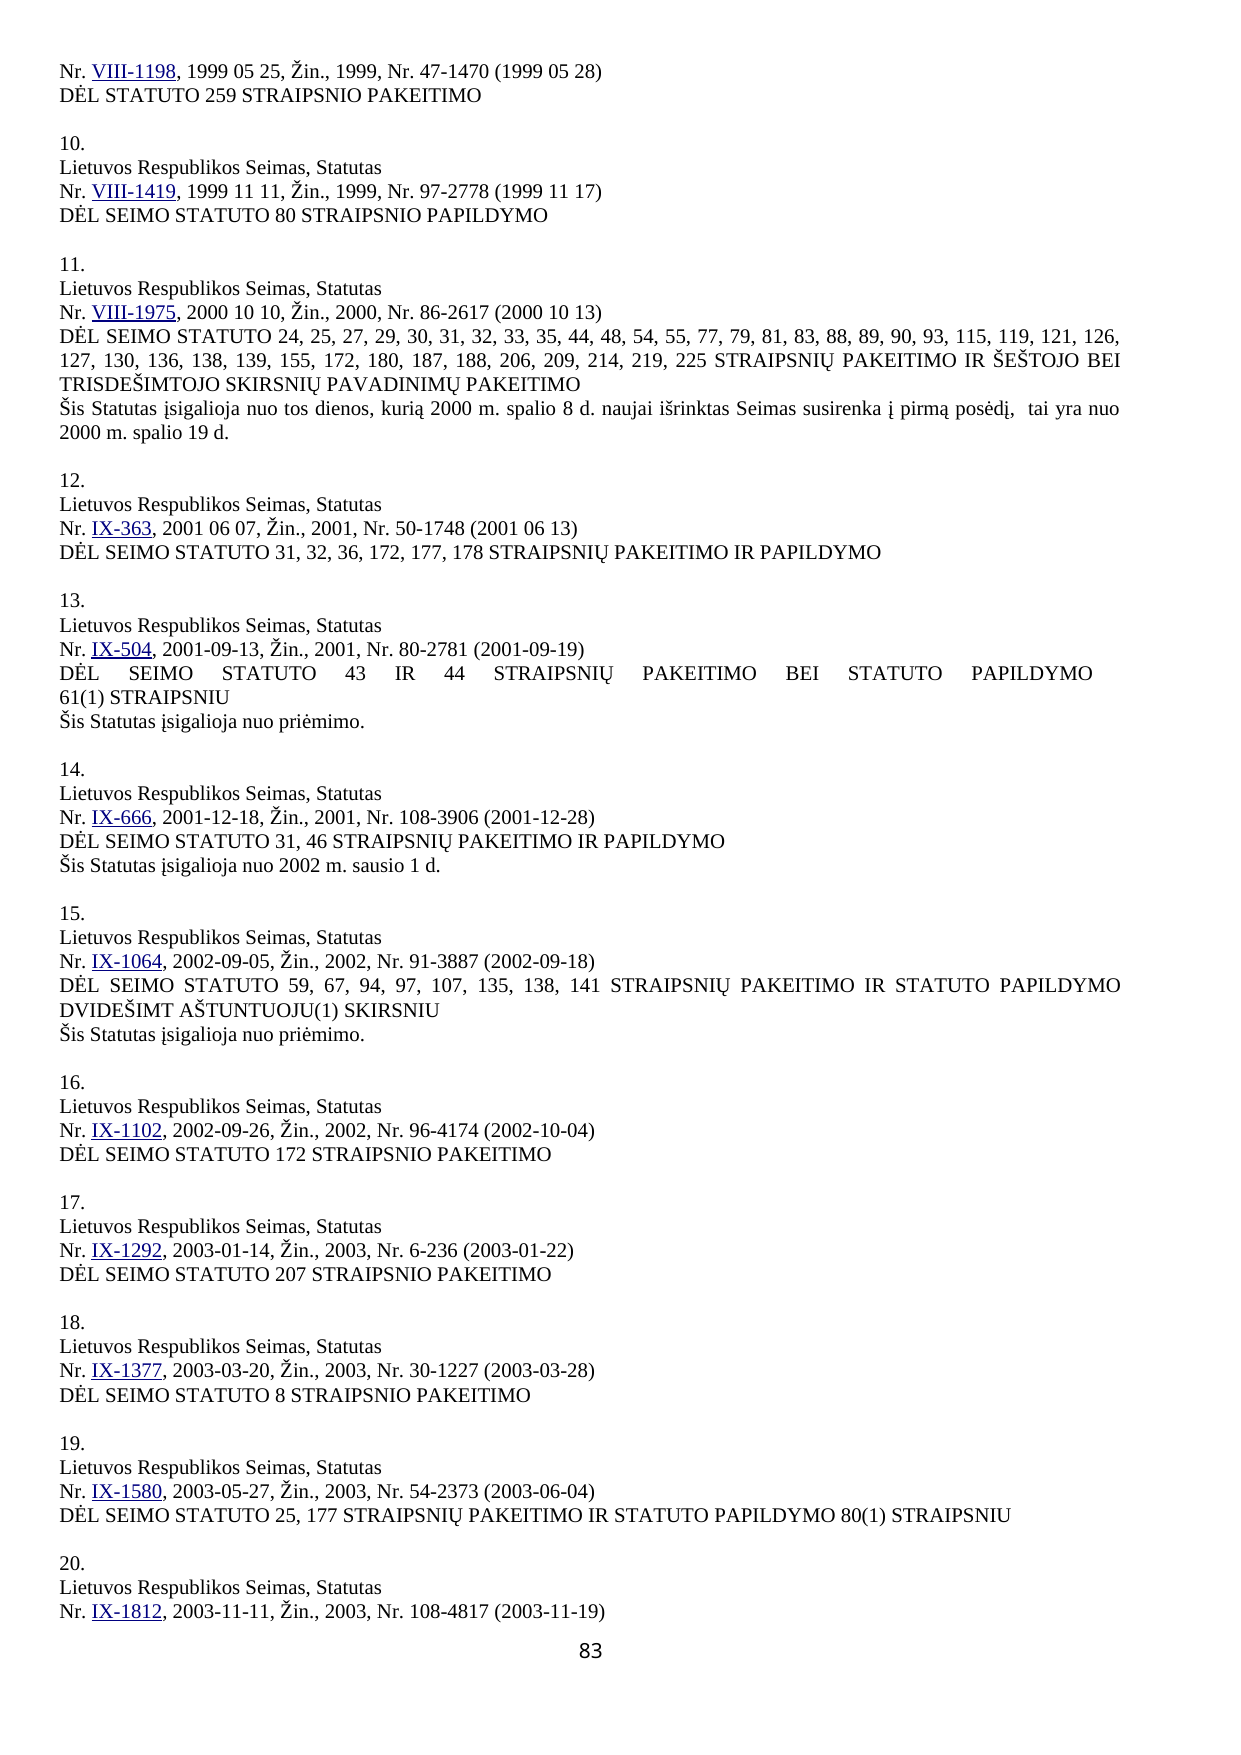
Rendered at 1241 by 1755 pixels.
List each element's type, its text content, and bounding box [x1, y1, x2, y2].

text DĖL STATUTO 259 STRAIPSNIO PAKEITIMO [59, 83, 1122, 107]
text Šis Statutas įsigalioja nuo tos dienos, kurią 2000 m. spalio 8 d. naujai išrinktas Seimas susirenka į pirmą posėdį, tai yra nuo 2000 m. spalio 19 d. [59, 396, 1122, 444]
text Nr. IX-504, 2001-09-13, Žin., 2001, Nr. 80-2781 (2001-09-19) [59, 637, 1122, 661]
text 15. [59, 901, 1122, 925]
text DĖL SEIMO STATUTO 43 IR 44 STRAIPSNIŲ PAKEITIMO BEI STATUTO PAPILDYMO 61(1) STRAIPSNIU [59, 661, 1122, 709]
text Nr. IX-363, 2001 06 07, Žin., 2001, Nr. 50-1748 (2001 06 13) [59, 516, 1122, 540]
text Lietuvos Respublikos Seimas, Statutas [59, 1094, 1122, 1118]
text Lietuvos Respublikos Seimas, Statutas [59, 1334, 1122, 1358]
text Nr. VIII-1419, 1999 11 11, Žin., 1999, Nr. 97-2778 (1999 11 17) [59, 179, 1122, 203]
text Lietuvos Respublikos Seimas, Statutas [59, 1214, 1122, 1238]
text 13. [59, 588, 1122, 612]
text DĖL SEIMO STATUTO 25, 177 STRAIPSNIŲ PAKEITIMO IR STATUTO PAPILDYMO 80(1) STRAIPSNIU [59, 1503, 1122, 1527]
text Nr. IX-1812, 2003-11-11, Žin., 2003, Nr. 108-4817 (2003-11-19) [59, 1599, 1122, 1623]
text Lietuvos Respublikos Seimas, Statutas [59, 781, 1122, 805]
text 10. [59, 131, 1122, 155]
text DĖL SEIMO STATUTO 80 STRAIPSNIO PAPILDYMO [59, 203, 1122, 227]
text DĖL SEIMO STATUTO 31, 46 STRAIPSNIŲ PAKEITIMO IR PAPILDYMO [59, 829, 1122, 853]
text Šis Statutas įsigalioja nuo priėmimo. [59, 709, 1122, 733]
text Nr. IX-1580, 2003-05-27, Žin., 2003, Nr. 54-2373 (2003-06-04) [59, 1479, 1122, 1503]
text 11. [59, 252, 1122, 276]
text 16. [59, 1070, 1122, 1094]
text 19. [59, 1431, 1122, 1455]
text DĖL SEIMO STATUTO 207 STRAIPSNIO PAKEITIMO [59, 1262, 1122, 1286]
text Nr. IX-1292, 2003-01-14, Žin., 2003, Nr. 6-236 (2003-01-22) [59, 1238, 1122, 1262]
text Lietuvos Respublikos Seimas, Statutas [59, 612, 1122, 637]
text Šis Statutas įsigalioja nuo priėmimo. [59, 1022, 1122, 1046]
text 14. [59, 757, 1122, 781]
text Nr. IX-1102, 2002-09-26, Žin., 2002, Nr. 96-4174 (2002-10-04) [59, 1118, 1122, 1142]
text Lietuvos Respublikos Seimas, Statutas [59, 155, 1122, 179]
text Lietuvos Respublikos Seimas, Statutas [59, 276, 1122, 300]
text Lietuvos Respublikos Seimas, Statutas [59, 492, 1122, 516]
text 20. [59, 1551, 1122, 1575]
text Lietuvos Respublikos Seimas, Statutas [59, 925, 1122, 949]
text Nr. VIII-1975, 2000 10 10, Žin., 2000, Nr. 86-2617 (2000 10 13) [59, 300, 1122, 324]
text DĖL SEIMO STATUTO 8 STRAIPSNIO PAKEITIMO [59, 1382, 1122, 1407]
text Nr. IX-1064, 2002-09-05, Žin., 2002, Nr. 91-3887 (2002-09-18) [59, 949, 1122, 973]
text Šis Statutas įsigalioja nuo 2002 m. sausio 1 d. [59, 853, 1122, 877]
text Nr. IX-1377, 2003-03-20, Žin., 2003, Nr. 30-1227 (2003-03-28) [59, 1358, 1122, 1382]
text 18. [59, 1310, 1122, 1334]
text Lietuvos Respublikos Seimas, Statutas [59, 1575, 1122, 1599]
text DĖL SEIMO STATUTO 59, 67, 94, 97, 107, 135, 138, 141 STRAIPSNIŲ PAKEITIMO IR STATUTO PAPILDYMO DVIDEŠIMT AŠTUNTUOJU(1) SKIRSNIU [59, 973, 1122, 1022]
text Nr. IX-666, 2001-12-18, Žin., 2001, Nr. 108-3906 (2001-12-28) [59, 805, 1122, 829]
text 12. [59, 468, 1122, 492]
text DĖL SEIMO STATUTO 24, 25, 27, 29, 30, 31, 32, 33, 35, 44, 48, 54, 55, 77, 79, 81, 83, 88, 89, 90, 93, 115, 119, 121, 126, 127, 130, 136, 138, 139, 155, 172, 180, 187, 188, 206, 209, 214, 219, 225 STRAIPSNIŲ PAKEITIMO IR ŠEŠTOJO BEI TRISDEŠIMTOJO SKIRSNIŲ PAVADINIMŲ PAKEITIMO [59, 324, 1122, 396]
text Lietuvos Respublikos Seimas, Statutas [59, 1455, 1122, 1479]
text Nr. VIII-1198, 1999 05 25, Žin., 1999, Nr. 47-1470 (1999 05 28) [59, 59, 1122, 83]
text DĖL SEIMO STATUTO 31, 32, 36, 172, 177, 178 STRAIPSNIŲ PAKEITIMO IR PAPILDYMO [59, 540, 1122, 564]
text DĖL SEIMO STATUTO 172 STRAIPSNIO PAKEITIMO [59, 1142, 1122, 1166]
text 17. [59, 1190, 1122, 1214]
